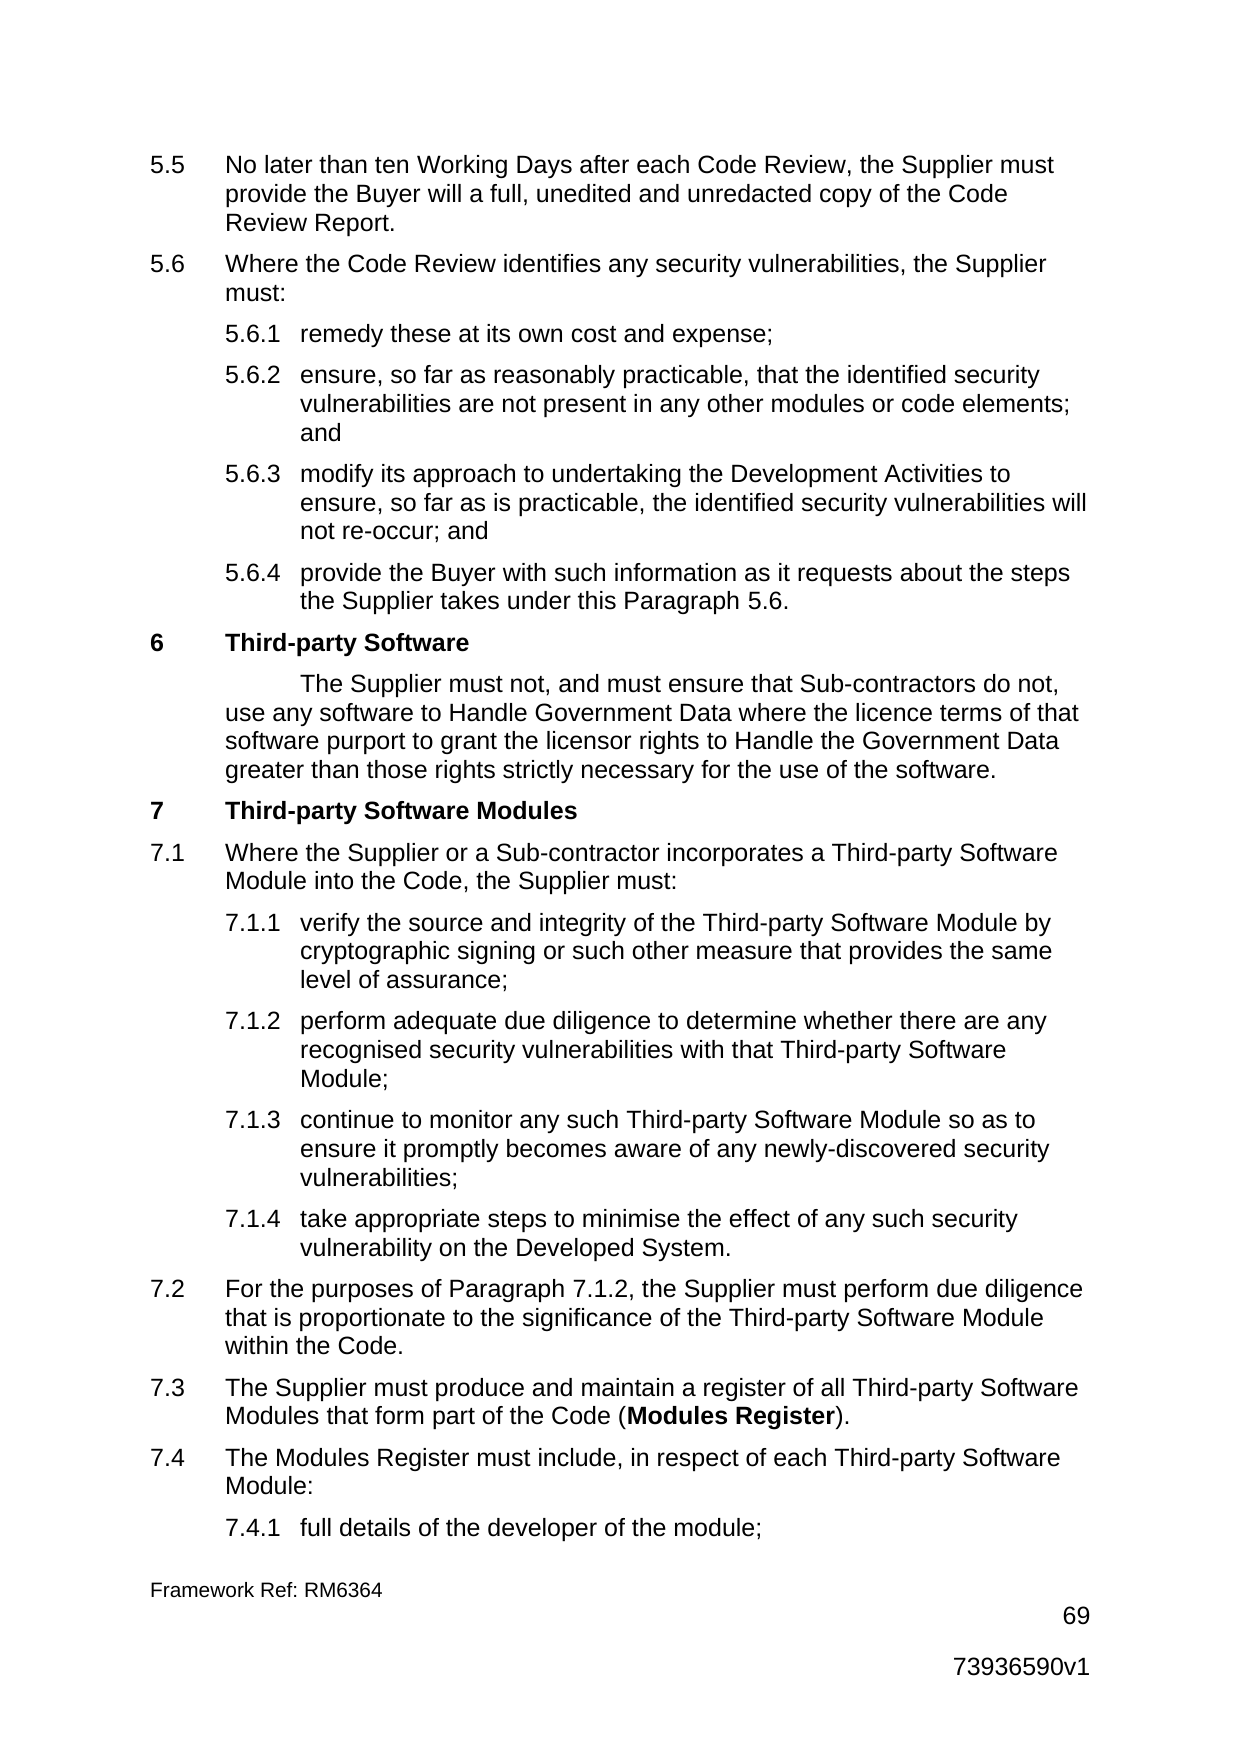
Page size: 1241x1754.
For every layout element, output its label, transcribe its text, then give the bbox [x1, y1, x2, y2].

list verify the source and integrity of the Third-party Software Module by cryptographic signing or such other measure that provides the same level of assurance; [225, 907, 1090, 994]
list The Supplier must not, and must ensure that Sub-contractors do not, use any software to Handle Government Data where the licence terms of that software purport to grant the licensor rights to Handle the Government Data greater than those rights strictly necessary for the use of the software. [225, 669, 1090, 784]
list remedy these at its own cost and expense; [225, 319, 1090, 347]
list continue to monitor any such Third-party Software Module so as to ensure it promptly becomes aware of any newly-discovered security vulnerabilities; [225, 1105, 1090, 1191]
list take appropriate steps to minimise the effect of any such security vulnerability on the Developed System. [225, 1204, 1090, 1261]
list For the purposes of Paragraph 7.1.2, the Supplier must perform due diligence that is proportionate to the significance of the Third-party Software Module within the Code. [150, 1274, 1090, 1360]
list Third-party Software Modules [150, 796, 1090, 825]
list full details of the developer of the module; [225, 1512, 1090, 1541]
list Where the Code Review identifies any security vulnerabilities, the Supplier must: [150, 249, 1090, 306]
list Where the Supplier or a Sub-contractor incorporates a Third-party Software Module into the Code, the Supplier must: [150, 837, 1090, 895]
list ensure, so far as reasonably practicable, that the identified security vulnerabilities are not present in any other modules or code elements; and [225, 360, 1090, 446]
list modify its approach to undertaking the Development Activities to ensure, so far as is practicable, the identified security vulnerabilities will not re-occur; and [225, 459, 1090, 545]
list perform adequate due diligence to determine whether there are any recognised security vulnerabilities with that Third-party Software Module; [225, 1006, 1090, 1092]
list provide the Buyer with such information as it requests about the steps the Supplier takes under this Paragraph 5.6. [225, 557, 1090, 615]
list The Supplier must produce and maintain a register of all Third-party Software Modules that form part of the Code (Modules Register). [150, 1372, 1090, 1430]
list Third-party Software [150, 627, 1090, 656]
list The Modules Register must include, in respect of each Third-party Software Module: [150, 1442, 1090, 1500]
list No later than ten Working Days after each Code Review, the Supplier must provide the Buyer will a full, unedited and unredacted copy of the Code Review Report. [150, 150, 1090, 236]
